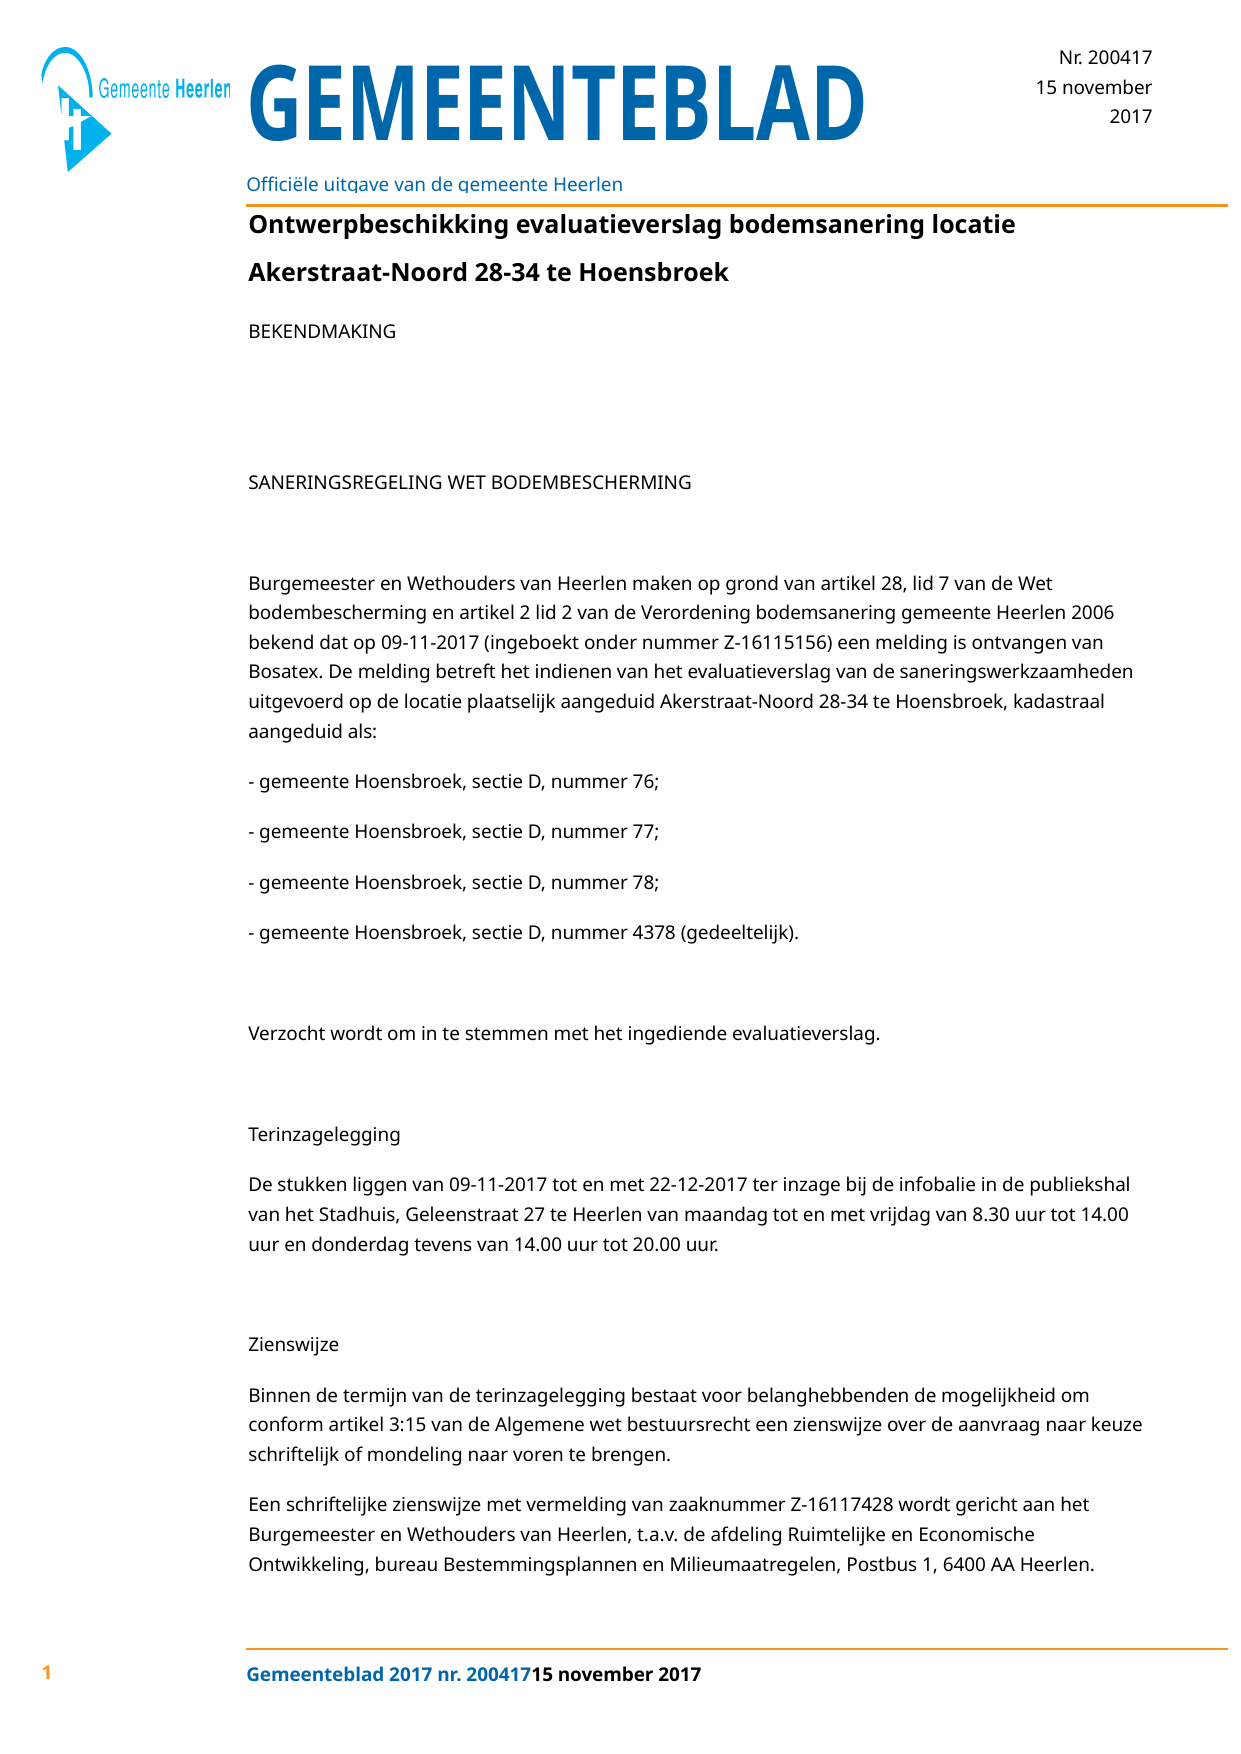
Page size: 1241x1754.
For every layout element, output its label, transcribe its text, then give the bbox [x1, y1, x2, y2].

text SANERINGSREGELING WET BODEMBESCHERMING [248, 469, 1152, 495]
text Zienswijze [248, 1332, 1152, 1357]
text Ontwerpbeschikking evaluatieverslag bodemsanering locatie Akerstraat-Noord 28-34 te Hoensbroek [248, 207, 1152, 288]
picture [41, 47, 58, 70]
text Een schriftelijke zienswijze met vermelding van zaaknummer Z-16117428 wordt gericht aan het Burgemeester en Wethouders van Heerlen, t.a.v. de afdeling Ruimtelijke en Economische Ontwikkeling, bureau Bestemmingsplannen en Milieumaatregelen, Postbus 1, 6400 AA Heerlen. [248, 1492, 1152, 1577]
text - gemeente Hoensbroek, sectie D, nummer 76; [248, 768, 1152, 794]
picture [41, 47, 231, 172]
text - gemeente Hoensbroek, sectie D, nummer 4378 (gedeeltelijk). [248, 919, 1152, 945]
text - gemeente Hoensbroek, sectie D, nummer 78; [248, 869, 1152, 895]
text De stukken liggen van 09-11-2017 tot en met 22-12-2017 ter inzage bij de infobalie in de publiekshal van het Stadhuis, Geleenstraat 27 te Heerlen van maandag tot en met vrijdag van 8.30 uur tot 14.00 uur en donderdag tevens van 14.00 uur tot 20.00 uur. [248, 1172, 1152, 1257]
text Burgemeester en Wethouders van Heerlen maken op grond van artikel 28, lid 7 van de Wet bodembescherming en artikel 2 lid 2 van de Verordening bodemsanering gemeente Heerlen 2006 bekend dat op 09-11-2017 (ingeboekt onder nummer Z-16115156) een melding is ontvangen van Bosatex. De melding betreft het indienen van het evaluatieverslag van de saneringswerkzaamheden uitgevoerd op de locatie plaatselijk aangeduid Akerstraat-Noord 28-34 te Hoensbroek, kadastraal aangeduid als: [248, 570, 1152, 744]
text Verzocht wordt om in te stemmen met het ingediende evaluatieverslag. [248, 1020, 1152, 1046]
text Terinzagelegging [248, 1121, 1152, 1147]
text - gemeente Hoensbroek, sectie D, nummer 77; [248, 819, 1152, 844]
text Binnen de termijn van de terinzagelegging bestaat voor belanghebbenden de mogelijkheid om conform artikel 3:15 van de Algemene wet bestuursrecht een zienswijze over de aanvraag naar keuze schriftelijk of mondeling naar voren te brengen. [248, 1382, 1152, 1467]
text BEKENDMAKING [248, 318, 1152, 344]
